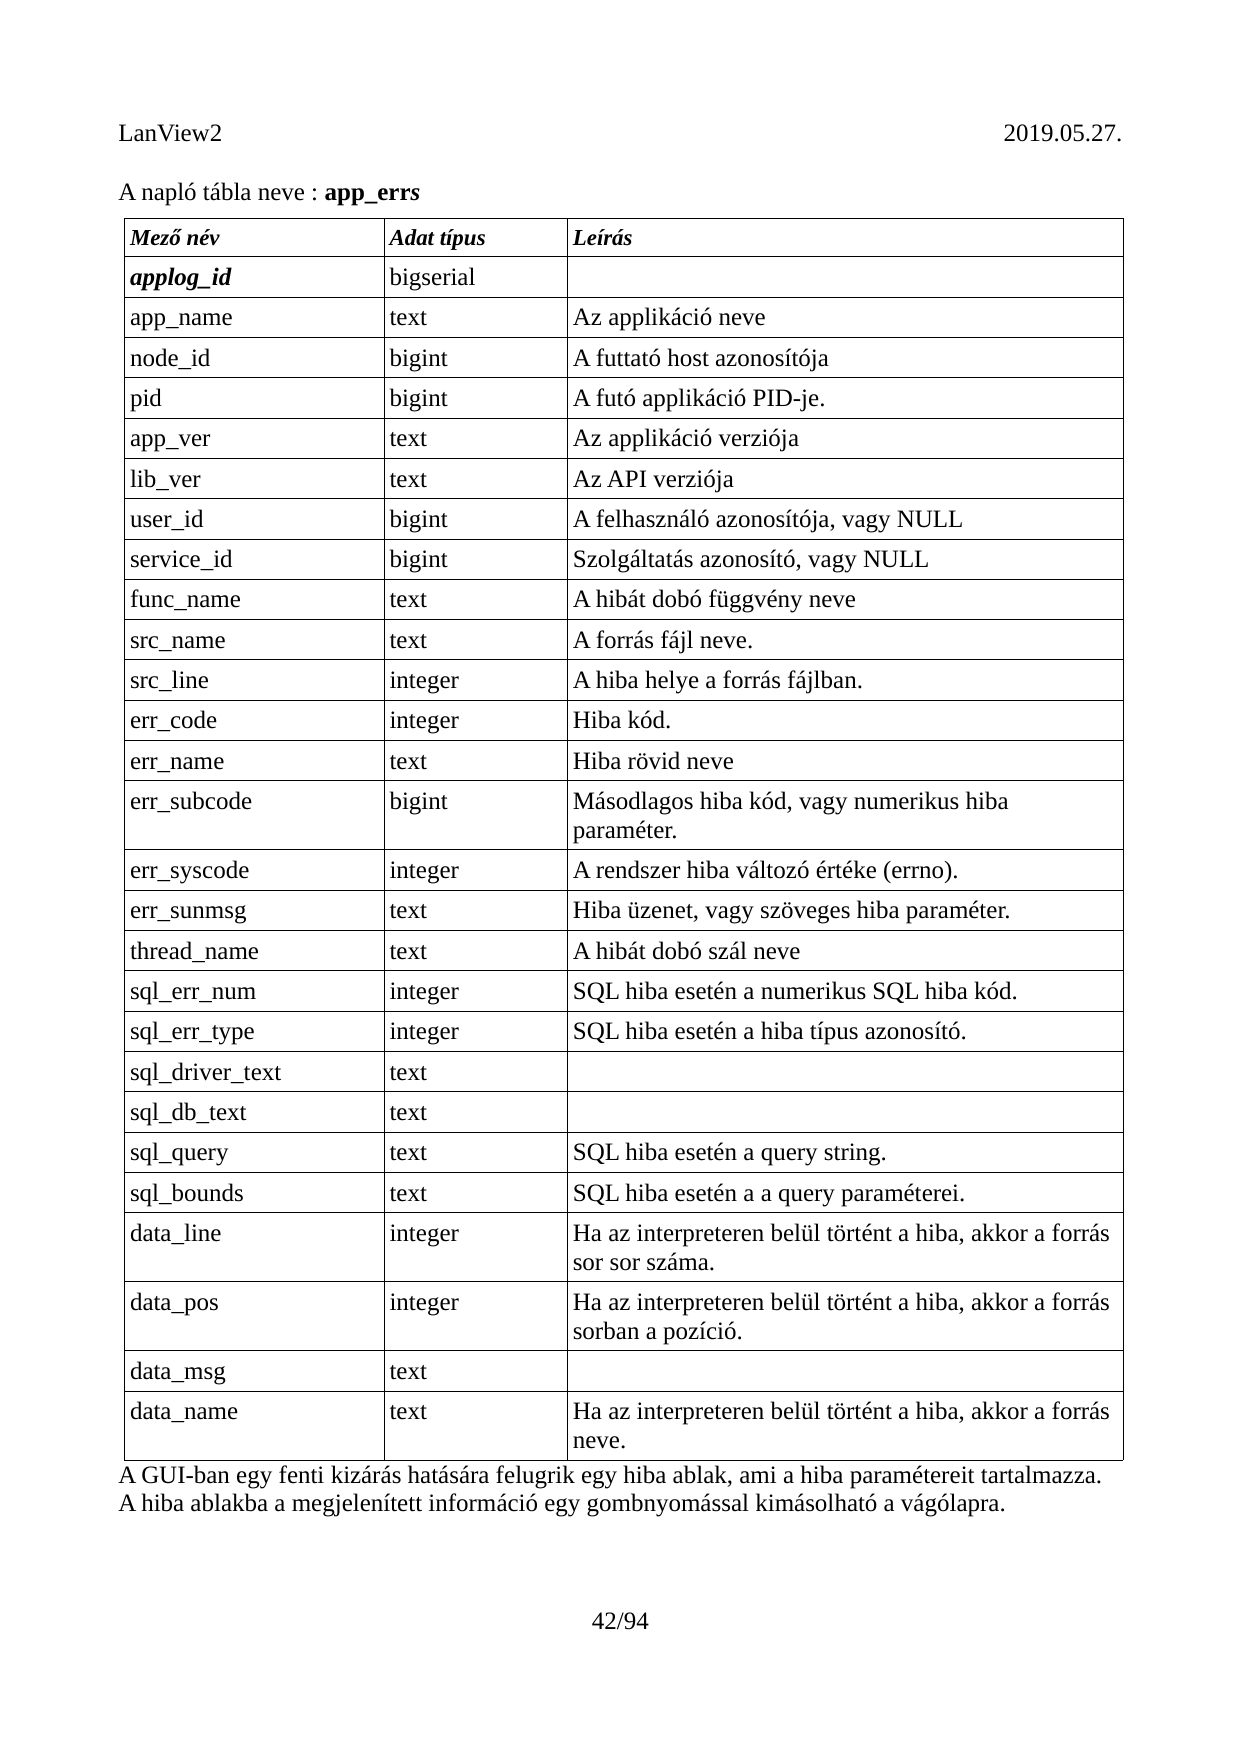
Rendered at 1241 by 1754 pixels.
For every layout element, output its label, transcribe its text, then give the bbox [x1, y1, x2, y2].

table_cell sql_err_type [125, 1012, 384, 1051]
table_cell text [385, 620, 567, 659]
table_cell integer [385, 1213, 567, 1281]
table_cell Szolgáltatás azonosító, vagy NULL [568, 540, 1123, 579]
table_cell bigint [385, 338, 567, 377]
table_cell A futó applikáció PID-je. [568, 378, 1123, 417]
table_cell Ha az interpreteren belül történt a hiba, akkor a forrás sorban a pozíció. [568, 1282, 1123, 1350]
table_cell Hiba rövid neve [568, 741, 1123, 780]
table_cell app_ver [125, 419, 384, 458]
table_cell A rendszer hiba változó értéke (errno). [568, 850, 1123, 890]
table_cell sql_bounds [125, 1173, 384, 1212]
table_cell text [385, 1133, 567, 1172]
table_cell sql_err_num [125, 971, 384, 1011]
table_cell data_pos [125, 1282, 384, 1350]
table_cell text [385, 741, 567, 780]
table_cell user_id [125, 499, 384, 538]
table_cell service_id [125, 540, 384, 579]
table_cell integer [385, 1012, 567, 1051]
table_cell node_id [125, 338, 384, 377]
table_cell err_subcode [125, 781, 384, 849]
table_cell SQL hiba esetén a query string. [568, 1133, 1123, 1172]
table_cell Az applikáció neve [568, 298, 1123, 337]
table_cell bigint [385, 781, 567, 849]
table_cell text [385, 298, 567, 337]
table_cell A felhasználó azonosítója, vagy NULL [568, 499, 1123, 538]
table_cell bigserial [385, 257, 567, 297]
table_cell data_line [125, 1213, 384, 1281]
table_cell pid [125, 378, 384, 417]
table_cell [568, 1351, 1123, 1391]
text A napló tábla neve : app_errs [118, 177, 1122, 206]
table_cell bigint [385, 499, 567, 538]
table_cell bigint [385, 378, 567, 417]
table_cell Hiba üzenet, vagy szöveges hiba paraméter. [568, 891, 1123, 930]
table_header Mező név [125, 219, 384, 256]
table_cell sql_driver_text [125, 1052, 384, 1091]
table_cell app_name [125, 298, 384, 337]
table_cell SQL hiba esetén a a query paraméterei. [568, 1173, 1123, 1212]
table_cell data_name [125, 1392, 384, 1460]
table_cell text [385, 931, 567, 970]
table_cell data_msg [125, 1351, 384, 1391]
table_cell Ha az interpreteren belül történt a hiba, akkor a forrás neve. [568, 1392, 1123, 1460]
table_cell Hiba kód. [568, 701, 1123, 740]
table_cell [568, 257, 1123, 297]
table_cell SQL hiba esetén a numerikus SQL hiba kód. [568, 971, 1123, 1011]
table_cell SQL hiba esetén a hiba típus azonosító. [568, 1012, 1123, 1051]
table_cell text [385, 1092, 567, 1132]
table_cell lib_ver [125, 459, 384, 498]
table_cell text [385, 1173, 567, 1212]
table_cell Ha az interpreteren belül történt a hiba, akkor a forrás sor sor száma. [568, 1213, 1123, 1281]
table_cell integer [385, 971, 567, 1011]
table_cell text [385, 891, 567, 930]
table_cell thread_name [125, 931, 384, 970]
table_cell text [385, 459, 567, 498]
table_cell text [385, 1351, 567, 1391]
table_header Leírás [568, 219, 1123, 256]
table_cell text [385, 1052, 567, 1091]
table_cell Másodlagos hiba kód, vagy numerikus hiba paraméter. [568, 781, 1123, 849]
table_cell A futtató host azonosítója [568, 338, 1123, 377]
table_cell text [385, 1392, 567, 1460]
table_cell sql_db_text [125, 1092, 384, 1132]
table_cell err_syscode [125, 850, 384, 890]
table_cell err_code [125, 701, 384, 740]
table_cell A forrás fájl neve. [568, 620, 1123, 659]
table_header Adat típus [385, 219, 567, 256]
table_cell [568, 1052, 1123, 1091]
table_cell err_sunmsg [125, 891, 384, 930]
table_cell text [385, 580, 567, 619]
table_cell err_name [125, 741, 384, 780]
table_cell integer [385, 701, 567, 740]
table_cell applog_id [125, 257, 384, 297]
table_cell bigint [385, 540, 567, 579]
table_cell sql_query [125, 1133, 384, 1172]
table_cell integer [385, 1282, 567, 1350]
table_cell src_name [125, 620, 384, 659]
table_cell A hibát dobó függvény neve [568, 580, 1123, 619]
table_cell Az applikáció verziója [568, 419, 1123, 458]
table_cell func_name [125, 580, 384, 619]
table_cell src_line [125, 660, 384, 700]
table_cell integer [385, 850, 567, 890]
table_cell A hiba helye a forrás fájlban. [568, 660, 1123, 700]
table_cell integer [385, 660, 567, 700]
table_cell text [385, 419, 567, 458]
table_cell A hibát dobó szál neve [568, 931, 1123, 970]
text A GUI-ban egy fenti kizárás hatására felugrik egy hiba ablak, ami a hiba paramétereit tartalmazza. A hiba ablakba a megjelenített információ egy gombnyomással kimásolható a vágólapra. [118, 1460, 1122, 1517]
table_cell [568, 1092, 1123, 1132]
table_cell Az API verziója [568, 459, 1123, 498]
